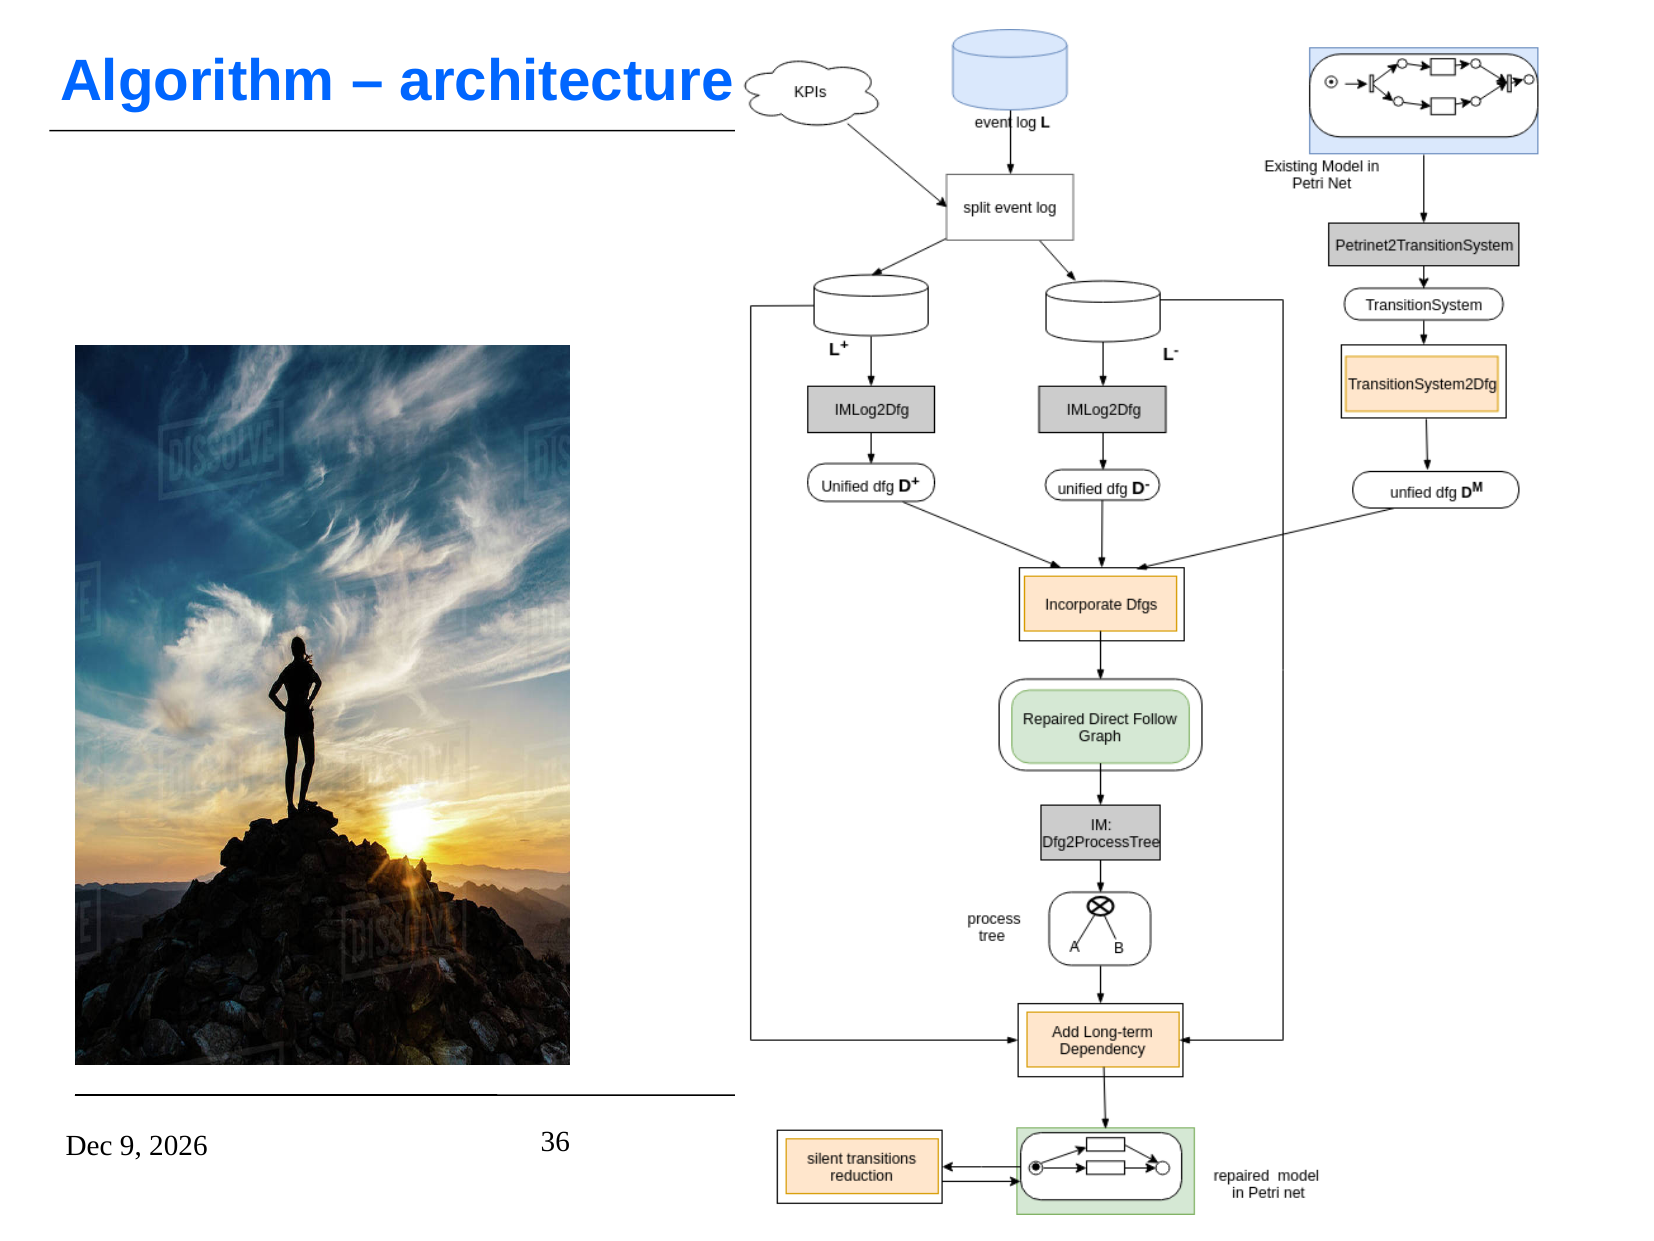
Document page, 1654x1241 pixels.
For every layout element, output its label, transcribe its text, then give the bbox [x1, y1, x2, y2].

picture [75, 345, 570, 1066]
picture [735, 29, 1647, 1241]
title Algorithm – architecture [60, 30, 735, 131]
